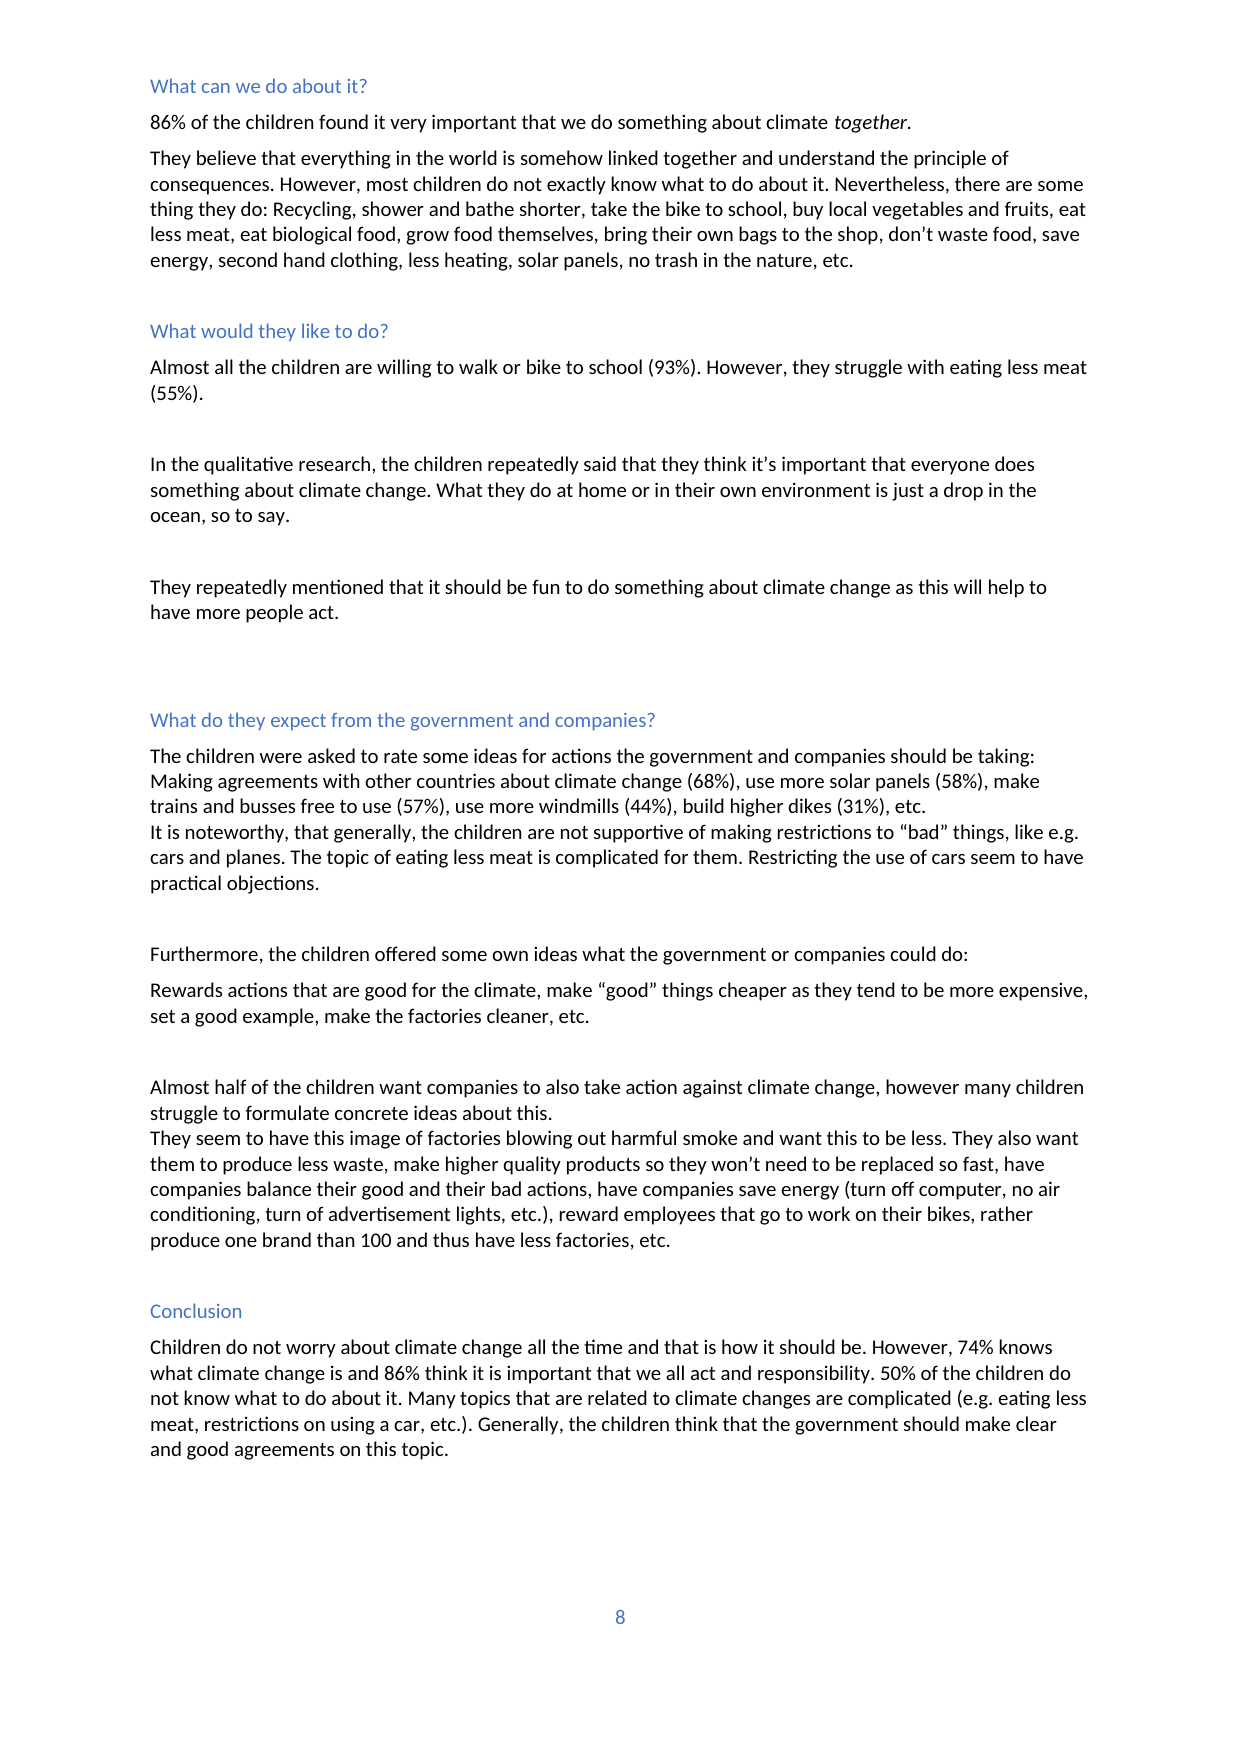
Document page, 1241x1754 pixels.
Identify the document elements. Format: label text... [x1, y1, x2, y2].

text What would they like to do? [150, 319, 1090, 344]
text Rewards actions that are good for the climate, make “good” things cheaper as they tend to be more expensive, set a good example, make the factories cleaner, etc. [150, 977, 1090, 1028]
text What can we do about it? [150, 74, 1090, 99]
text In the qualitative research, the children repeatedly said that they think it’s important that everyone does something about climate change. What they do at home or in their own environment is just a drop in the ocean, so to say. [150, 452, 1090, 528]
text They believe that everything in the world is somehow linked together and understand the principle of consequences. However, most children do not exactly know what to do about it. Nevertheless, there are some thing they do: Recycling, shower and bathe shorter, take the bike to school, buy local vegetables and fruits, eat less meat, eat biological food, grow food themselves, bring their own bags to the shop, don’t waste food, save energy, second hand clothing, less heating, solar panels, no trash in the nature, etc. [150, 145, 1090, 272]
text Furthermore, the children offered some own ideas what the government or companies could do: [150, 942, 1090, 967]
text They repeatedly mentioned that it should be fun to do something about climate change as this will help to have more people act. [150, 574, 1090, 625]
text 86% of the children found it very important that we do something about climate together. [150, 109, 1090, 135]
text Conclusion [150, 1299, 1090, 1324]
text Almost all the children are willing to walk or bike to school (93%). However, they struggle with eating less meat (55%). [150, 354, 1090, 405]
text Children do not worry about climate change all the time and that is how it should be. However, 74% knows what climate change is and 86% think it is important that we all act and responsibility. 50% of the children do not know what to do about it. Many topics that are related to climate changes are complicated (e.g. eating less meat, restrictions on using a car, etc.). Generally, the children think that the government should make clear and good agreements on this topic. [150, 1334, 1090, 1462]
text What do they expect from the government and companies? [150, 707, 1090, 732]
text Almost half of the children want companies to also take action against climate change, however many children struggle to formulate concrete ideas about this. They seem to have this image of factories blowing out harmful smoke and want this to be less. They also want them to produce less waste, make higher quality products so they won’t need to be replaced so fast, have companies balance their good and their bad actions, have companies save energy (turn off computer, no air conditioning, turn of advertisement lights, etc.), reward employees that go to work on their bikes, rather produce one brand than 100 and thus have less factories, etc. [150, 1074, 1090, 1252]
text The children were asked to rate some ideas for actions the government and companies should be taking: Making agreements with other countries about climate change (68%), use more solar panels (58%), make trains and busses free to use (57%), use more windmills (44%), build higher dikes (31%), etc. It is noteworthy, that generally, the children are not supportive of making restrictions to “bad” things, like e.g. cars and planes. The topic of eating less meat is complicated for them. Restricting the use of cars seem to have practical objections. [150, 743, 1090, 895]
